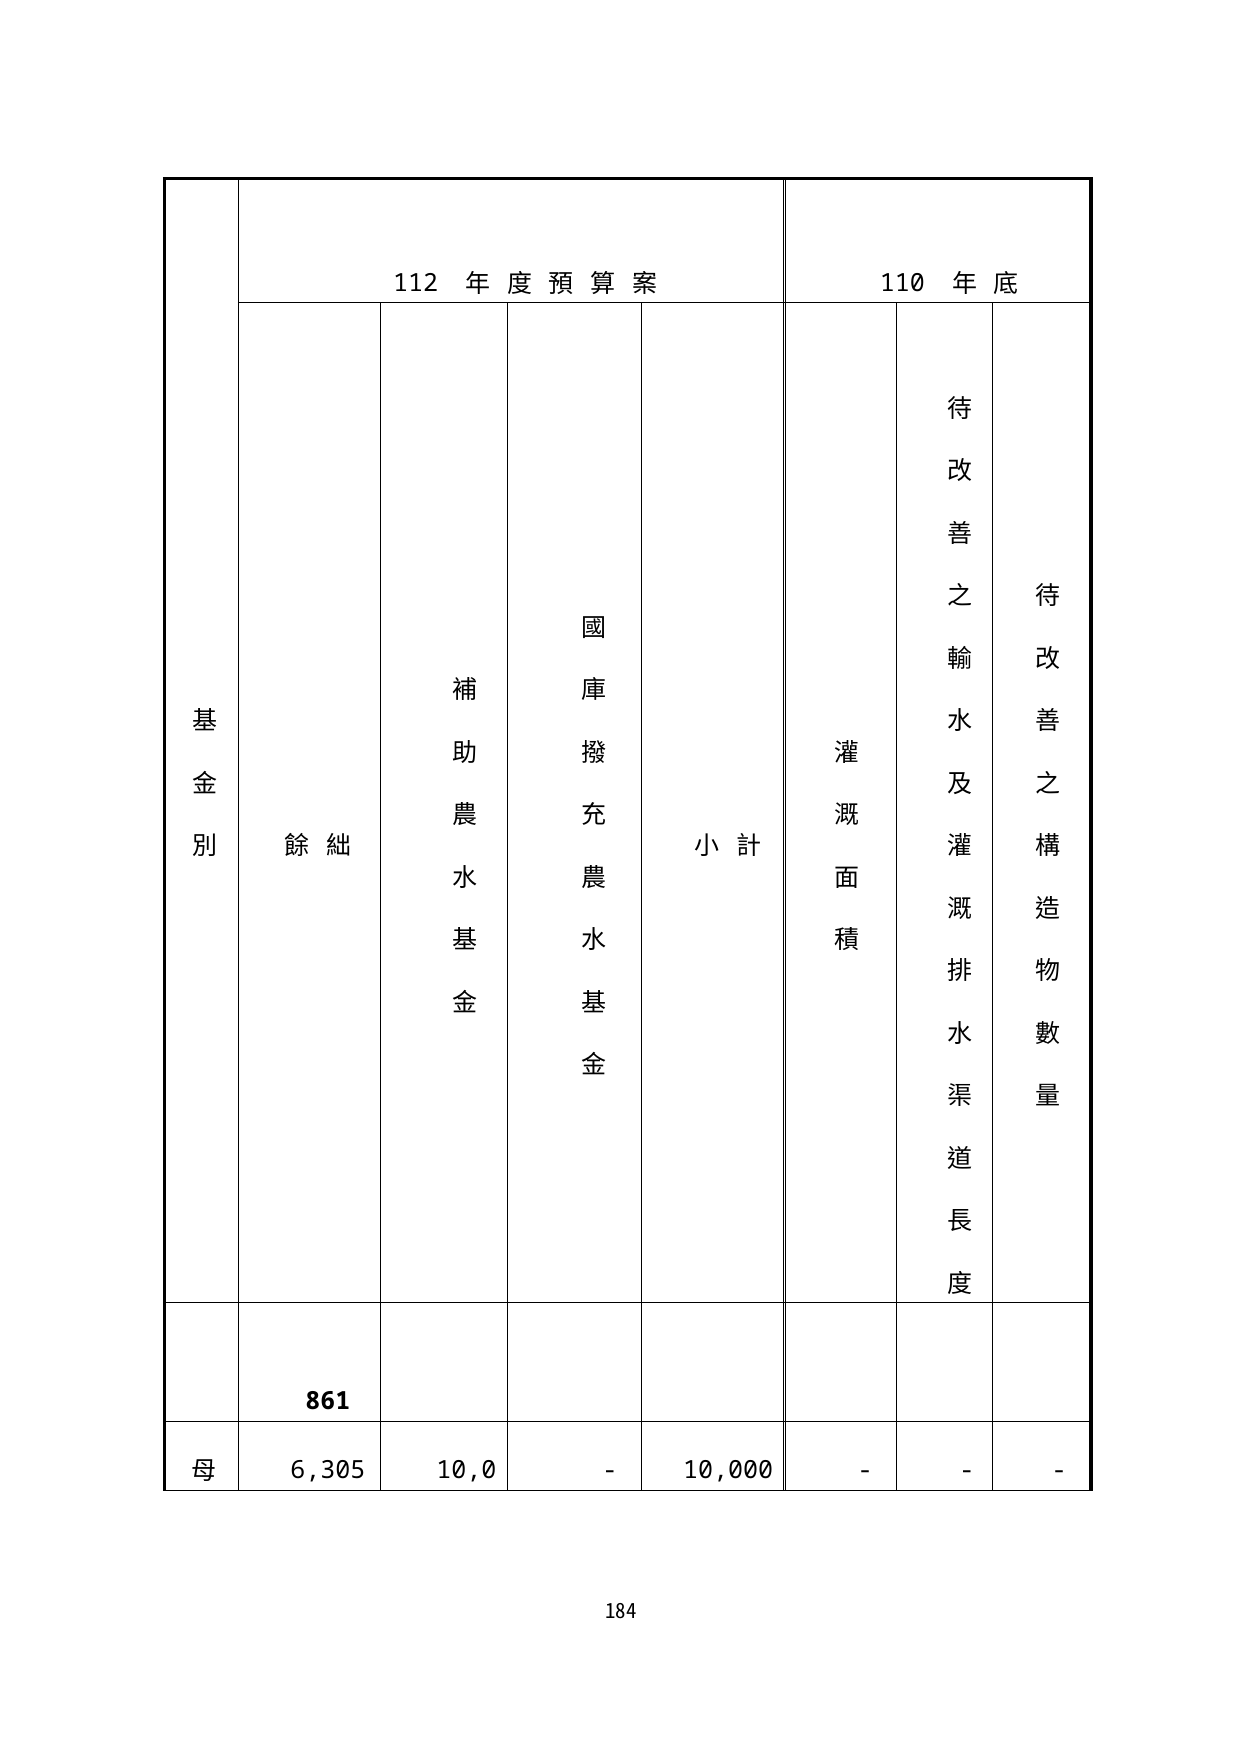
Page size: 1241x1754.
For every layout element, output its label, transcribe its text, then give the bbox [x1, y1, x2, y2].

table_cell 6,305 [239, 1422, 380, 1490]
table_cell 國庫撥充農水基金 [508, 303, 641, 1302]
table_cell 861 [239, 1303, 380, 1421]
table_cell 待改善之輸水及灌溉排水渠道長度 [897, 303, 992, 1302]
table_header 112年度預算案 [239, 180, 783, 302]
table_cell 灌溉面積 [786, 303, 896, 1302]
table_cell - [786, 1422, 896, 1490]
table_cell 10,000 [642, 1422, 783, 1490]
table_cell 補助農水基金 [381, 303, 507, 1302]
table_cell [508, 1303, 641, 1421]
table_cell - [508, 1422, 641, 1490]
table_cell [897, 1303, 992, 1421]
table_cell 小計 [642, 303, 783, 1302]
table_cell [381, 1303, 507, 1421]
table_cell [993, 1303, 1089, 1421]
table_header 基金別 [166, 180, 238, 1302]
table_cell - [897, 1422, 992, 1490]
table_cell [642, 1303, 783, 1421]
table_cell - [993, 1422, 1089, 1490]
table_cell [166, 1303, 238, 1421]
table_cell 待改善之構造物數量 [993, 303, 1089, 1302]
table_cell [786, 1303, 896, 1421]
table_header 110年底 [786, 180, 1089, 302]
table_cell 餘絀 [239, 303, 380, 1302]
table_cell 母 [166, 1422, 238, 1490]
table_cell 10,0 [381, 1422, 507, 1490]
